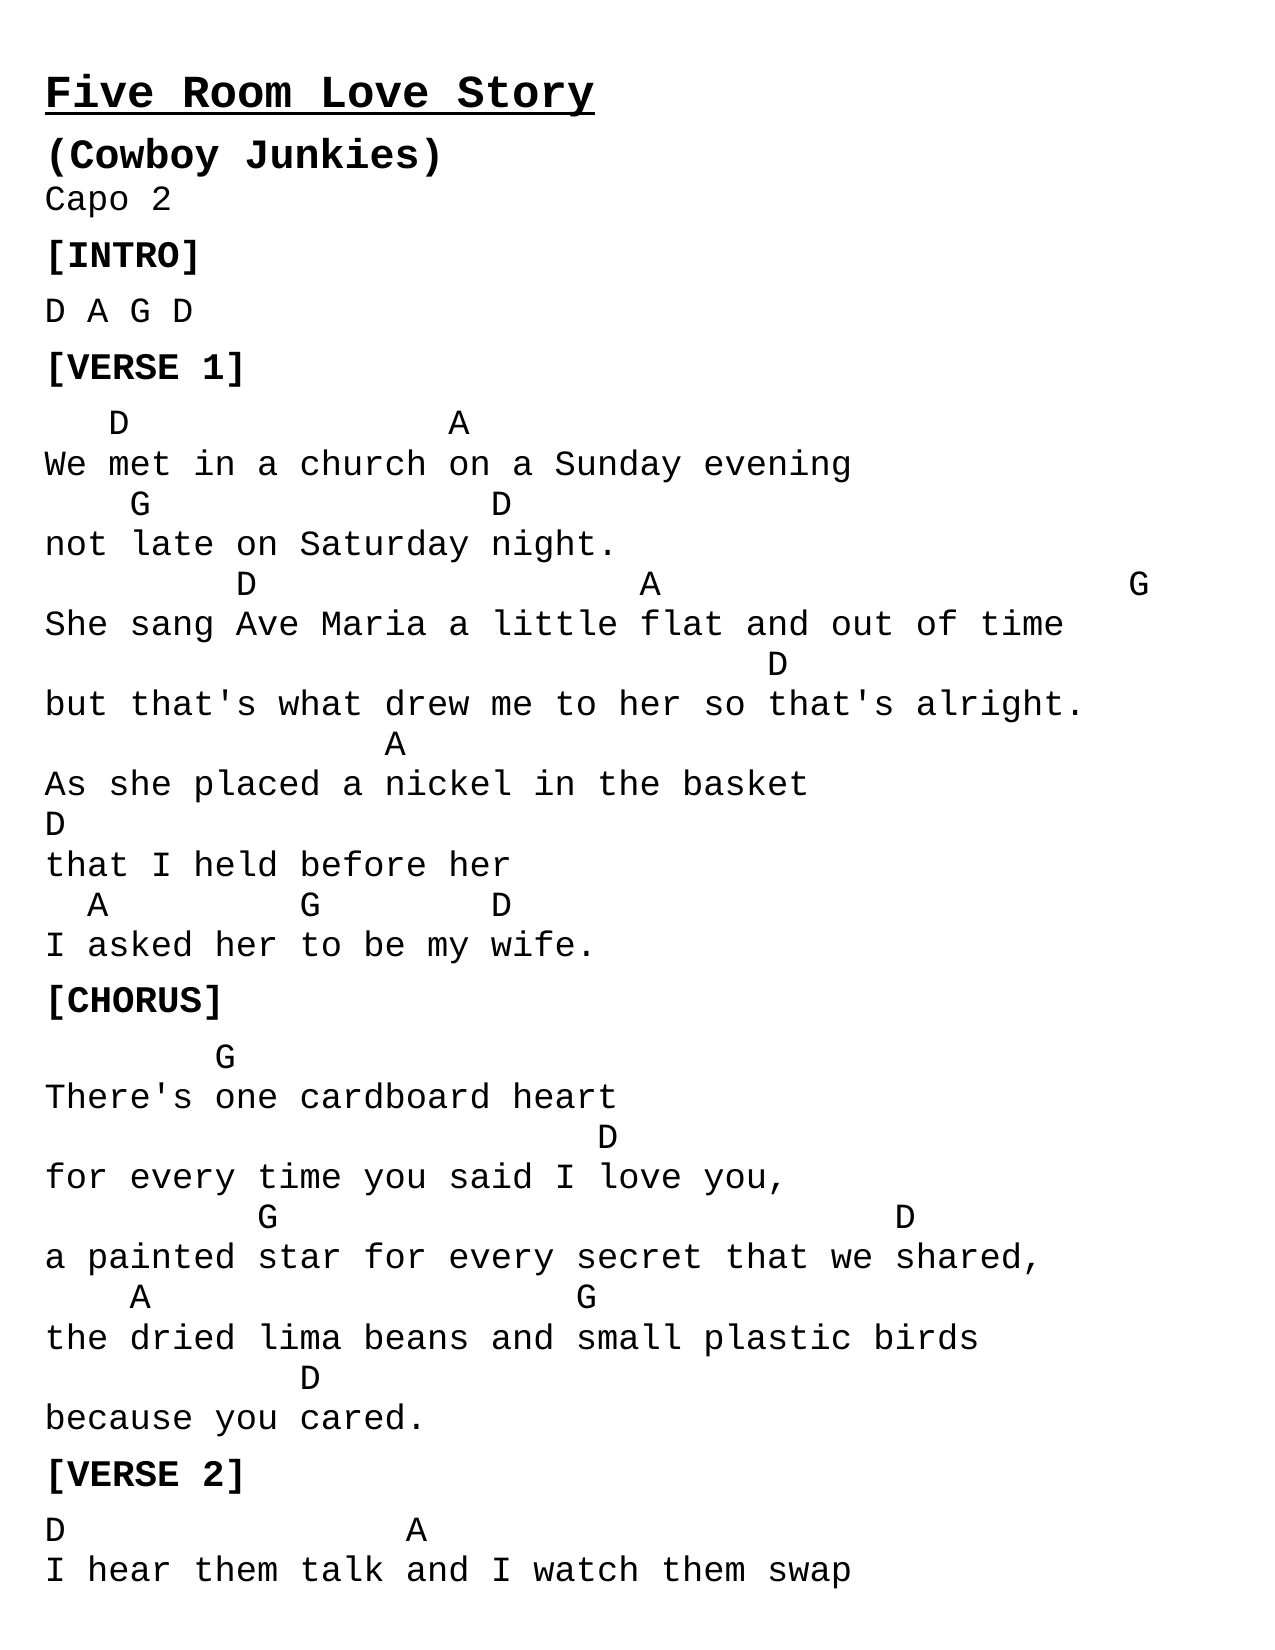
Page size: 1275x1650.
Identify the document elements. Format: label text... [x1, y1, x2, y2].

text for every time you said I love you, [44, 1159, 1231, 1199]
text because you cared. [44, 1400, 1231, 1440]
text D A [44, 405, 1231, 445]
text D [44, 1119, 1231, 1159]
text D A [44, 1512, 1231, 1552]
text She sang Ave Maria a little flat and out of time [44, 606, 1231, 646]
text I asked her to be my wife. [44, 927, 1231, 967]
text D [44, 646, 1231, 686]
text There's one cardboard heart [44, 1079, 1231, 1119]
text A G [44, 1279, 1231, 1319]
subtitle [VERSE 1] [44, 348, 1231, 391]
text the dried lima beans and small plastic birds [44, 1319, 1231, 1360]
text G D [44, 1199, 1231, 1239]
text a painted star for every secret that we shared, [44, 1239, 1231, 1279]
text D A G [44, 566, 1231, 606]
text G [44, 1039, 1231, 1079]
text A [44, 726, 1231, 766]
subtitle [CHORUS] [44, 982, 1231, 1024]
subtitle [VERSE 2] [44, 1455, 1231, 1497]
text As she placed a nickel in the basket [44, 766, 1231, 806]
text but that's what drew me to her so that's alright. [44, 686, 1231, 726]
text Capo 2 [44, 181, 1231, 221]
text D A G D [44, 293, 1231, 333]
text G D [44, 486, 1231, 526]
subtitle [INTRO] [44, 236, 1231, 278]
text A G D [44, 887, 1231, 927]
text I hear them talk and I watch them swap [44, 1552, 1231, 1592]
text that I held before her [44, 846, 1231, 887]
text D [44, 806, 1231, 846]
text D [44, 1360, 1231, 1400]
text We met in a church on a Sunday evening [44, 445, 1231, 486]
subtitle (Cowboy Junkies) [44, 134, 1231, 181]
subtitle Five Room Love Story [44, 69, 1231, 121]
text not late on Saturday night. [44, 526, 1231, 566]
